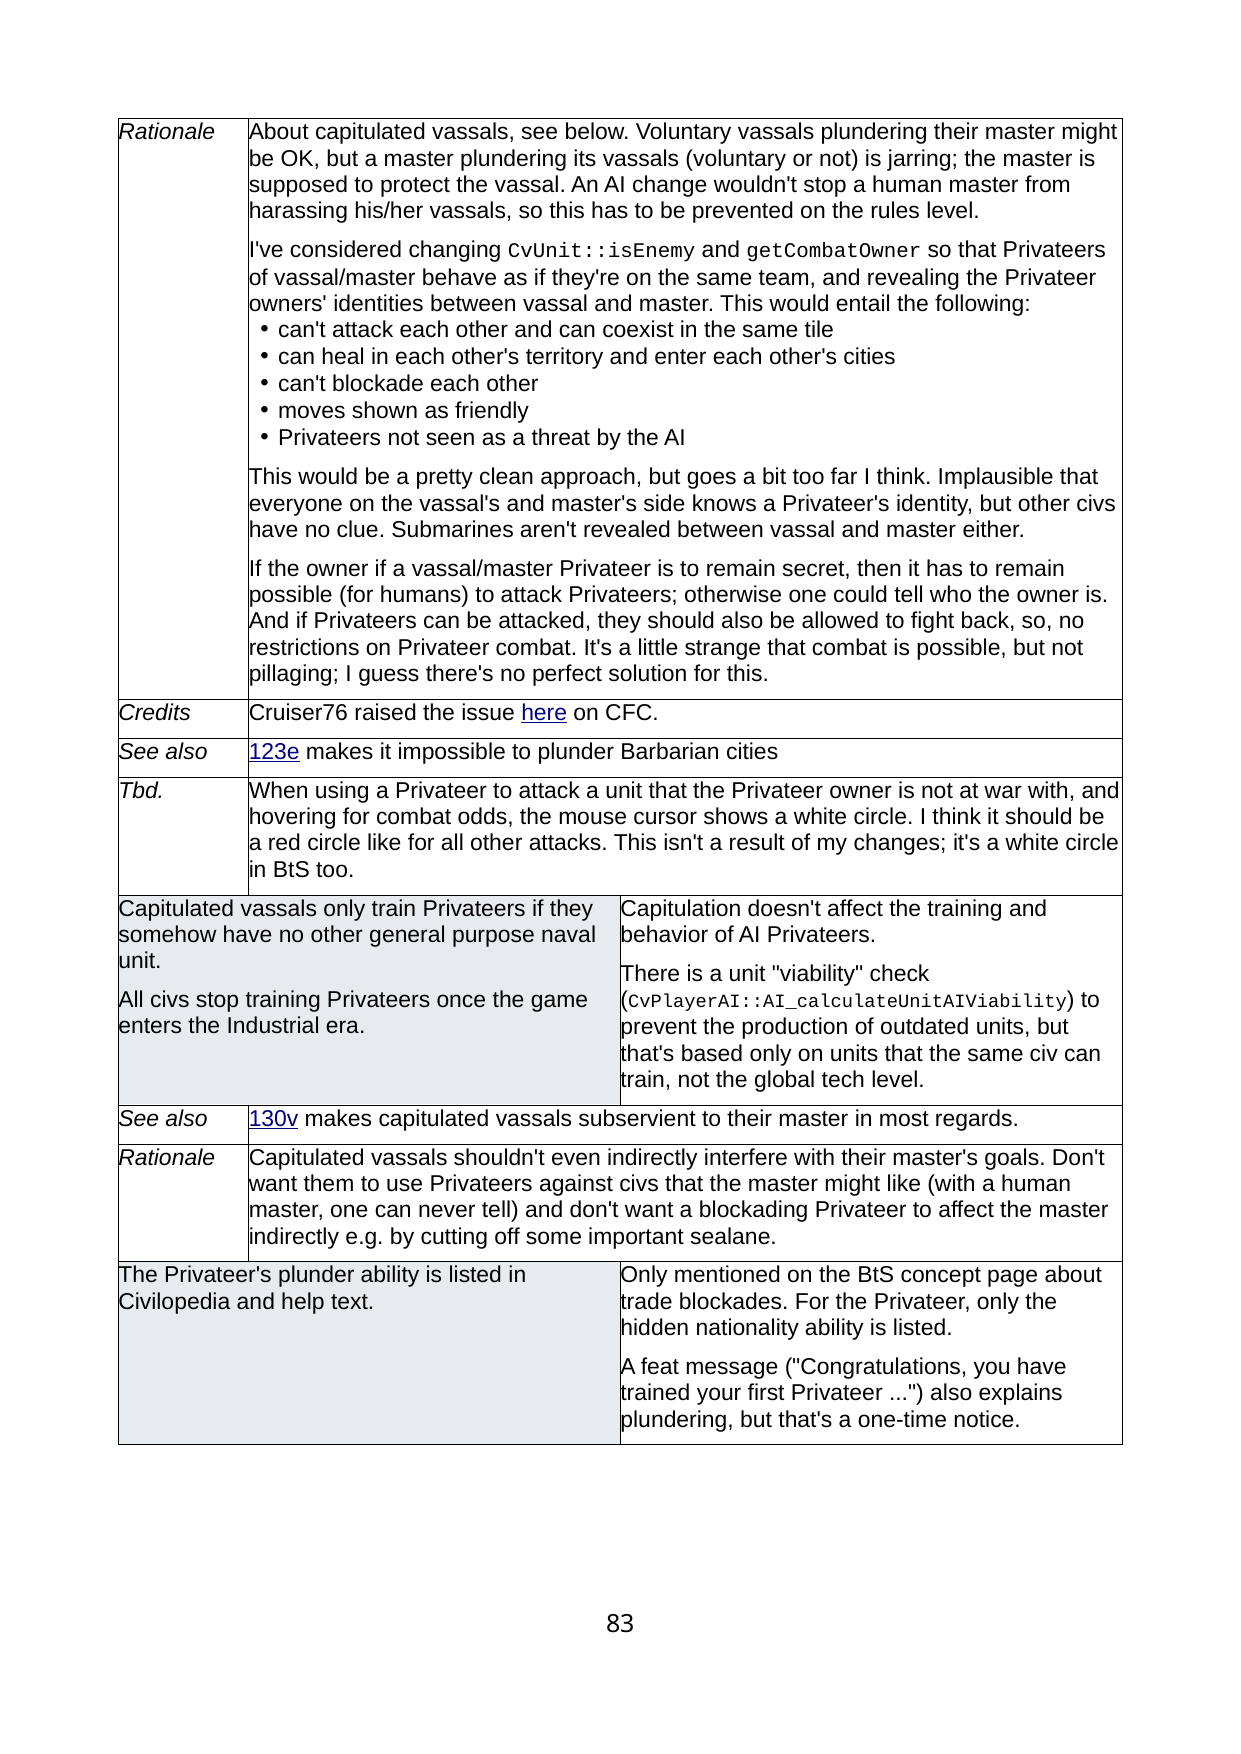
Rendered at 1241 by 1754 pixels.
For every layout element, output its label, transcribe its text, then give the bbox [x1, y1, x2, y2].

table_cell Capitulation doesn't affect the training and behavior of AI Privateers. There is a unit "viability" check (CvPlayerAI::AI_calculateUnitAIViability) to prevent the production of outdated units, but that's based only on units that the same civ can train, not the global tech level. [621, 896, 1122, 1104]
table_cell The Privateer's plunder ability is listed in Civilopedia and help text. [119, 1262, 620, 1444]
table_cell See also [119, 1106, 248, 1143]
table_cell About capitulated vassals, see below. Voluntary vassals plundering their master might be OK, but a master plundering its vassals (voluntary or not) is jarring; the master is supposed to protect the vassal. An AI change wouldn't stop a human master from harassing his/her vassals, so this has to be prevented on the rules level. I've considered changing CvUnit::isEnemy and getCombatOwner so that Privateers of vassal/master behave as if they're on the same team, and revealing the Privateer owners' identities between vassal and master. This would entail the following: can't attack each other and can coexist in the same tile can heal in each other's territory and enter each other's cities can't blockade each other moves shown as friendly Privateers not seen as a threat by the AI This would be a pretty clean approach, but goes a bit too far I think. Implausible that everyone on the vassal's and master's side knows a Privateer's identity, but other civs have no clue. Submarines aren't revealed between vassal and master either. If the owner if a vassal/master Privateer is to remain secret, then it has to remain possible (for humans) to attack Privateers; otherwise one could tell who the owner is. And if Privateers can be attacked, they should also be allowed to fight back, so, no restrictions on Privateer combat. It's a little strange that combat is possible, but not pillaging; I guess there's no perfect solution for this. [249, 119, 1122, 699]
table_cell When using a Privateer to attack a unit that the Privateer owner is not at war with, and hovering for combat odds, the mouse cursor shows a white circle. I think it should be a red circle like for all other attacks. This isn't a result of my changes; it's a white circle in BtS too. [249, 778, 1122, 894]
table_cell Capitulated vassals only train Privateers if they somehow have no other general purpose naval unit. All civs stop training Privateers once the game enters the Industrial era. [119, 896, 620, 1104]
table_cell 123e makes it impossible to plunder Barbarian cities [249, 739, 1122, 777]
table_cell Only mentioned on the BtS concept page about trade blockades. For the Privateer, only the hidden nationality ability is listed. A feat message ("Congratulations, you have trained your first Privateer ...") also explains plundering, but that's a one-time notice. [621, 1262, 1122, 1444]
table_cell Tbd. [119, 778, 248, 894]
table_cell Rationale [119, 119, 248, 699]
table_cell Rationale [119, 1145, 248, 1261]
table_cell Credits [119, 700, 248, 738]
table_cell Capitulated vassals shouldn't even indirectly interfere with their master's goals. Don't want them to use Privateers against civs that the master might like (with a human master, one can never tell) and don't want a blockading Privateer to affect the master indirectly e.g. by cutting off some important sealane. [249, 1145, 1122, 1261]
table_cell See also [119, 739, 248, 777]
table_cell Cruiser76 raised the issue here on CFC. [249, 700, 1122, 738]
table_cell 130v makes capitulated vassals subservient to their master in most regards. [249, 1106, 1122, 1143]
